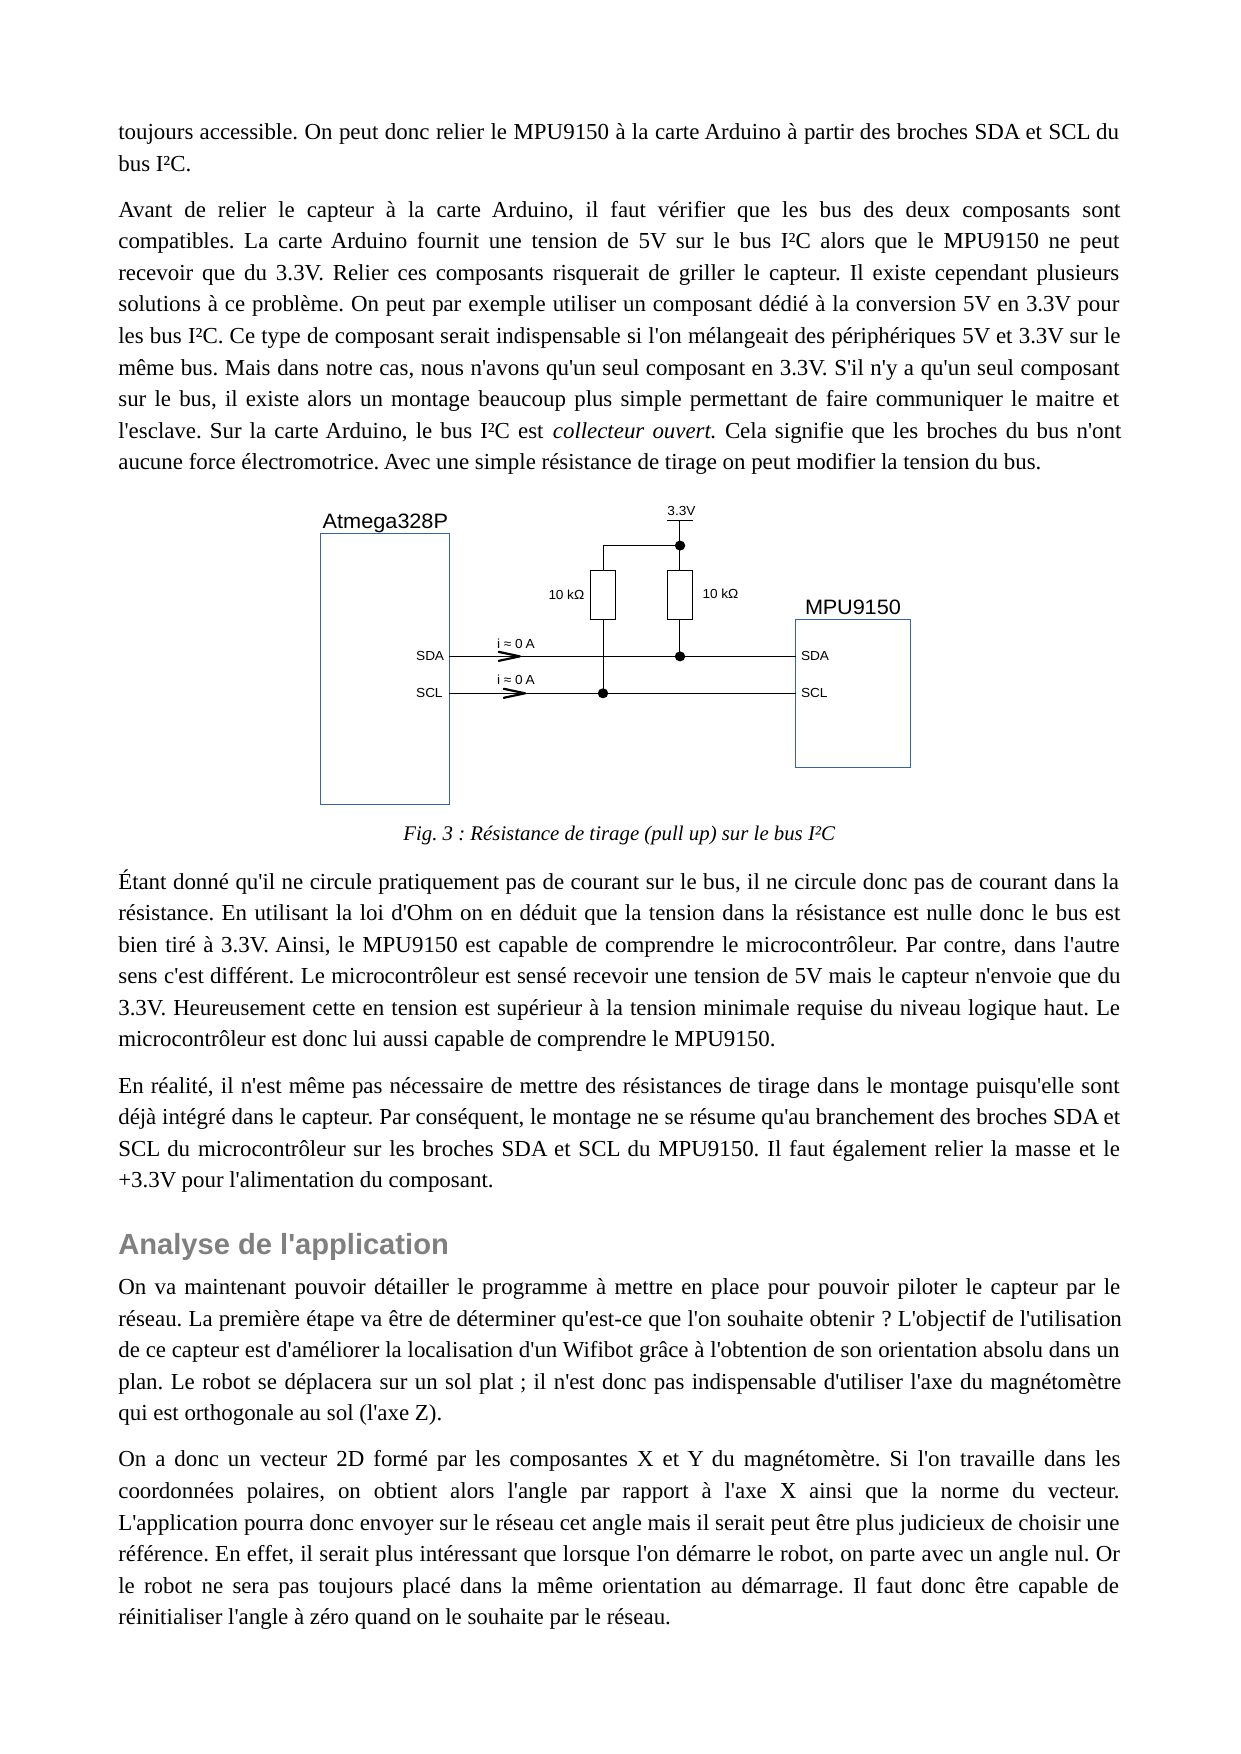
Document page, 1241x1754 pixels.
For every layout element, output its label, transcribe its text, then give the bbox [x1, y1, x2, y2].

text On a donc un vecteur 2D formé par les composantes X et Y du magnétomètre. Si l'on travaille dans les coordonnées polaires, on obtient alors l'angle par rapport à l'axe X ainsi que la norme du vecteur. L'application pourra donc envoyer sur le réseau cet angle mais il serait peut être plus judicieux de choisir une référence. En effet, il serait plus intéressant que lorsque l'on démarre le robot, on parte avec un angle nul. Or le robot ne sera pas toujours placé dans la même orientation au démarrage. Il faut donc être capable de réinitialiser l'angle à zéro quand on le souhaite par le réseau. [118, 1446, 1122, 1630]
text toujours accessible. On peut donc relier le MPU9150 à la carte Arduino à partir des broches SDA et SCL du bus I²C. [118, 118, 1122, 176]
text On va maintenant pouvoir détailler le programme à mettre en place pour pouvoir piloter le capteur par le réseau. La première étape va être de déterminer qu'est-ce que l'on souhaite obtenir ? L'objectif de l'utilisation de ce capteur est d'améliorer la localisation d'un Wifibot grâce à l'obtention de son orientation absolu dans un plan. Le robot se déplacera sur un sol plat ; il n'est donc pas indispensable d'utiliser l'axe du magnétomètre qui est orthogonale au sol (l'axe Z). [118, 1273, 1122, 1426]
text Fig. 3 : Résistance de tirage (pull up) sur le bus I²C [313, 513, 928, 845]
subtitle Analyse de l'application [118, 1227, 1122, 1261]
text Avant de relier le capteur à la carte Arduino, il faut vérifier que les bus des deux composants sont compatibles. La carte Arduino fournit une tension de 5V sur le bus I²C alors que le MPU9150 ne peut recevoir que du 3.3V. Relier ces composants risquerait de griller le capteur. Il existe cependant plusieurs solutions à ce problème. On peut par exemple utiliser un composant dédié à la conversion 5V en 3.3V pour les bus I²C. Ce type de composant serait indispensable si l'on mélangeait des périphériques 5V et 3.3V sur le même bus. Mais dans notre cas, nous n'avons qu'un seul composant en 3.3V. S'il n'y a qu'un seul composant sur le bus, il existe alors un montage beaucoup plus simple permettant de faire communiquer le maitre et l'esclave. Sur la carte Arduino, le bus I²C est collecteur ouvert. Cela signifie que les broches du bus n'ont aucune force électromotrice. Avec une simple résistance de tirage on peut modifier la tension du bus. [118, 196, 1122, 475]
text En réalité, il n'est même pas nécessaire de mettre des résistances de tirage dans le montage puisqu'elle sont déjà intégré dans le capteur. Par conséquent, le montage ne se résume qu'au branchement des broches SDA et SCL du microcontrôleur sur les broches SDA et SCL du MPU9150. Il faut également relier la masse et le +3.3V pour l'alimentation du composant. [118, 1072, 1122, 1193]
text Étant donné qu'il ne circule pratiquement pas de courant sur le bus, il ne circule donc pas de courant dans la résistance. En utilisant la loi d'Ohm on en déduit que la tension dans la résistance est nulle donc le bus est bien tiré à 3.3V. Ainsi, le MPU9150 est capable de comprendre le microcontrôleur. Par contre, dans l'autre sens c'est différent. Le microcontrôleur est sensé recevoir une tension de 5V mais le capteur n'envoie que du 3.3V. Heureusement cette en tension est supérieur à la tension minimale requise du niveau logique haut. Le microcontrôleur est donc lui aussi capable de comprendre le MPU9150. [118, 494, 1122, 1052]
